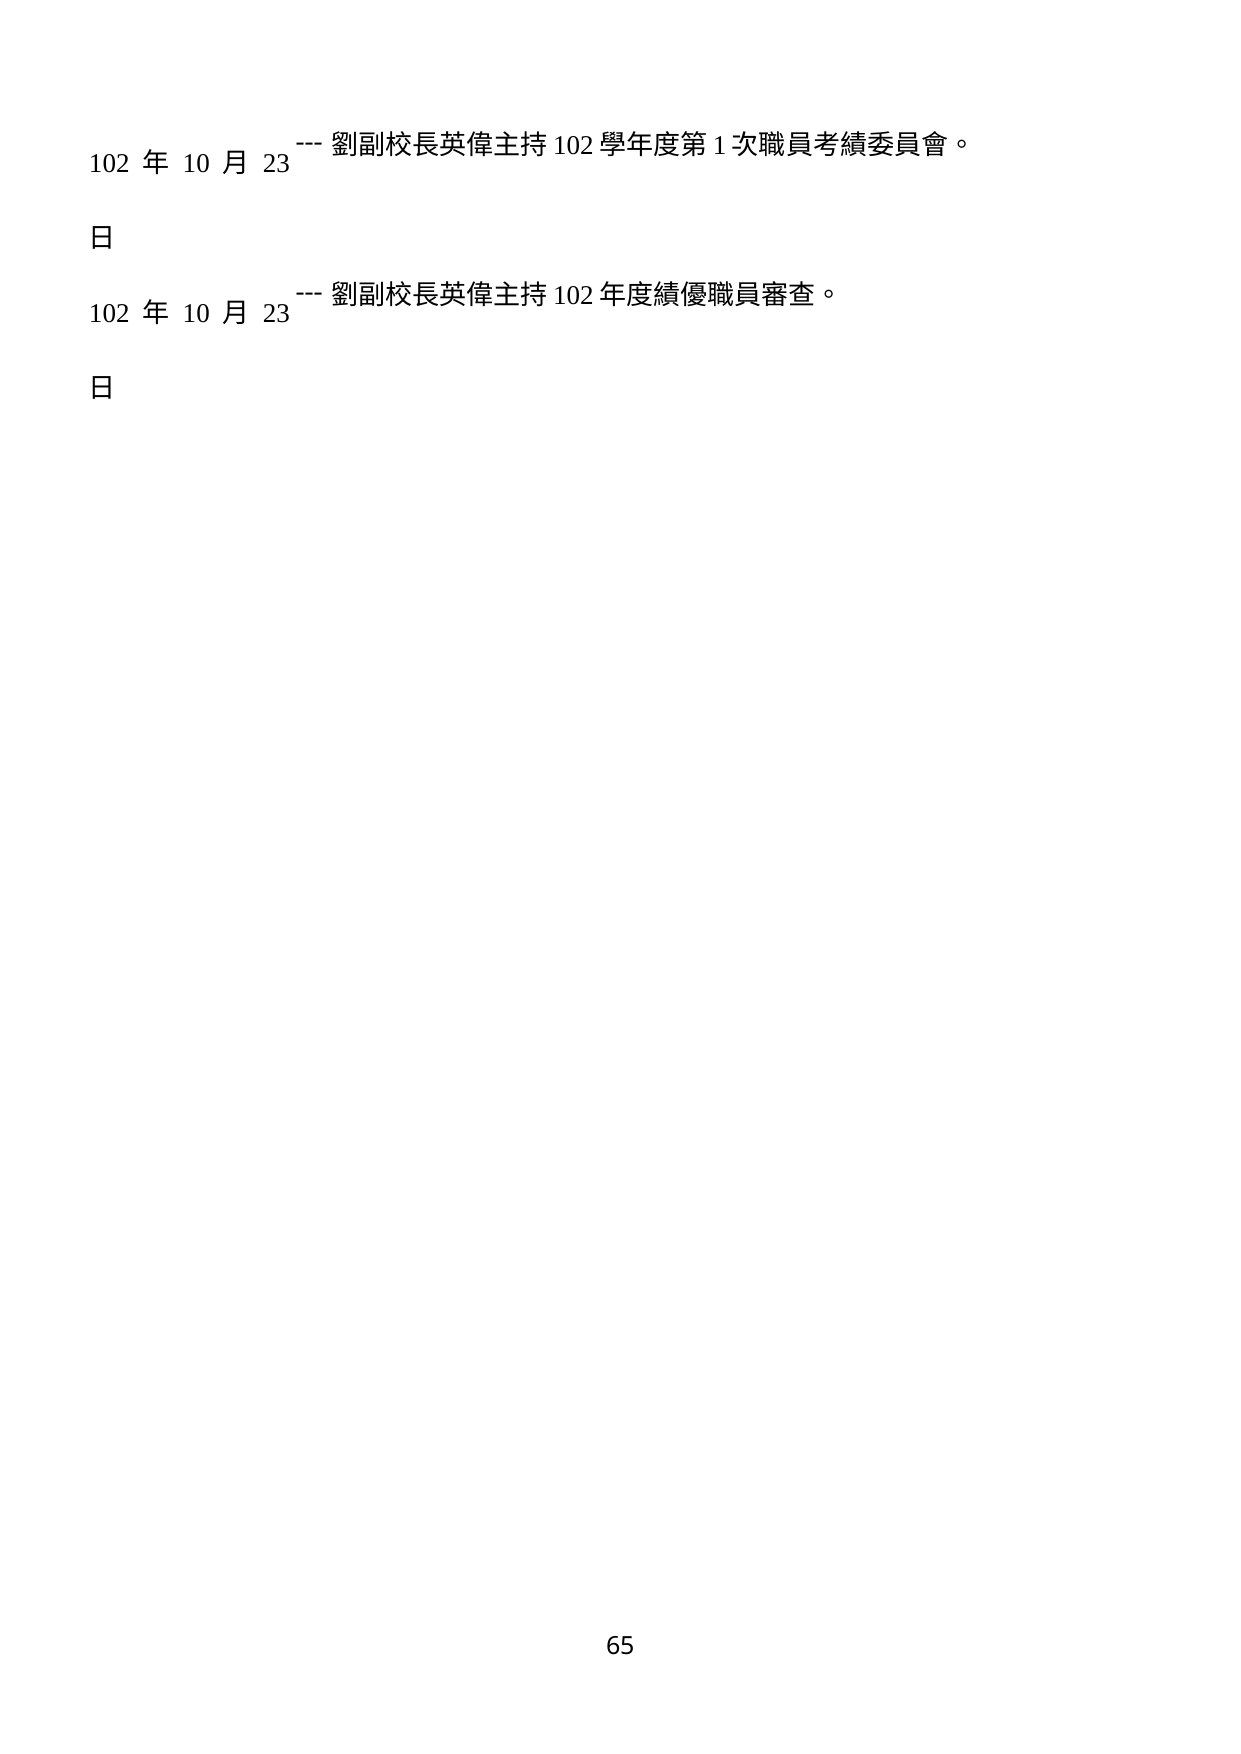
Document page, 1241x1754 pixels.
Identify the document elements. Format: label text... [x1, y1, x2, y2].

table_cell --- [293, 273, 328, 423]
table_cell 劉副校長英偉主持102學年度第1次職員考績委員會。 [328, 123, 1096, 273]
table_cell 102年10月23日 [86, 273, 292, 423]
table_cell 劉副校長英偉主持102年度績優職員審查。 [328, 273, 1096, 423]
table_cell --- [293, 123, 328, 273]
table_cell 102年10月23日 [86, 123, 292, 273]
